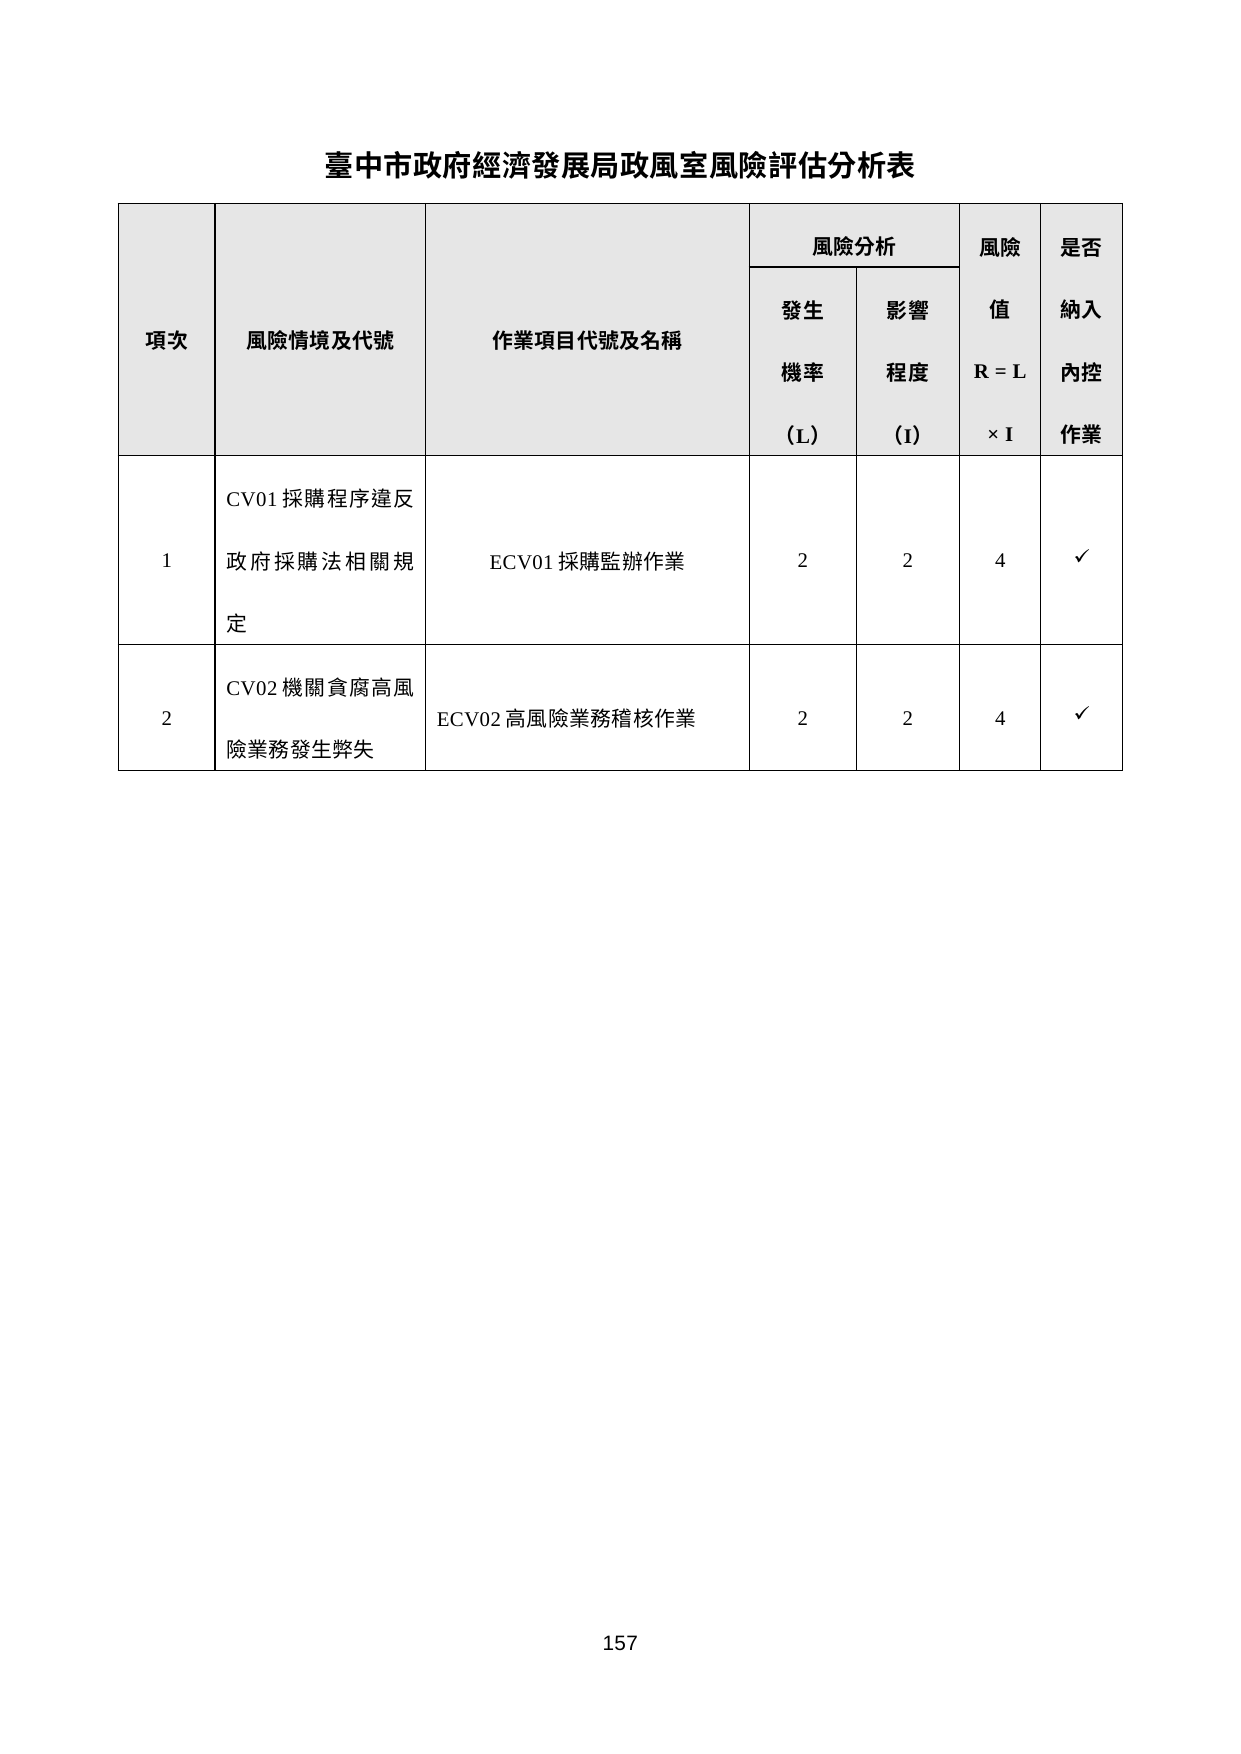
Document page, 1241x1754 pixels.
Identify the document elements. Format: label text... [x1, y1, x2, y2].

table_cell ECV01採購監辦作業 [426, 456, 749, 643]
table_header 風險情境及代號 [216, 204, 425, 455]
table_cell 影響 程度 （I） [857, 268, 959, 455]
table_cell CV02機關貪腐高風險業務發生弊失 [216, 645, 425, 769]
table_cell 2 [119, 645, 214, 769]
table_cell 1 [119, 456, 214, 643]
table_cell 4 [960, 645, 1040, 769]
table_header 項次 [119, 204, 214, 455]
table_cell 2 [750, 456, 856, 643]
table_cell 2 [750, 645, 856, 769]
text 臺中市政府經濟發展局政風室風險評估分析表 [118, 122, 1122, 184]
table_header 是否納入內控作業 [1041, 204, 1122, 455]
table_header 風險值 R = L × I [960, 204, 1040, 455]
table_cell 4 [960, 456, 1040, 643]
table_cell 2 [857, 456, 959, 643]
table_cell ECV02高風險業務稽核作業 [426, 645, 749, 769]
table_header 作業項目代號及名稱 [426, 204, 749, 455]
table_cell CV01採購程序違反政府採購法相關規定 [216, 456, 425, 643]
table_cell  [1041, 645, 1122, 769]
table_header 風險分析 [750, 204, 959, 266]
table_cell 2 [857, 645, 959, 769]
table_cell  [1041, 456, 1122, 643]
table_cell 發生 機率 （L） [750, 268, 856, 455]
